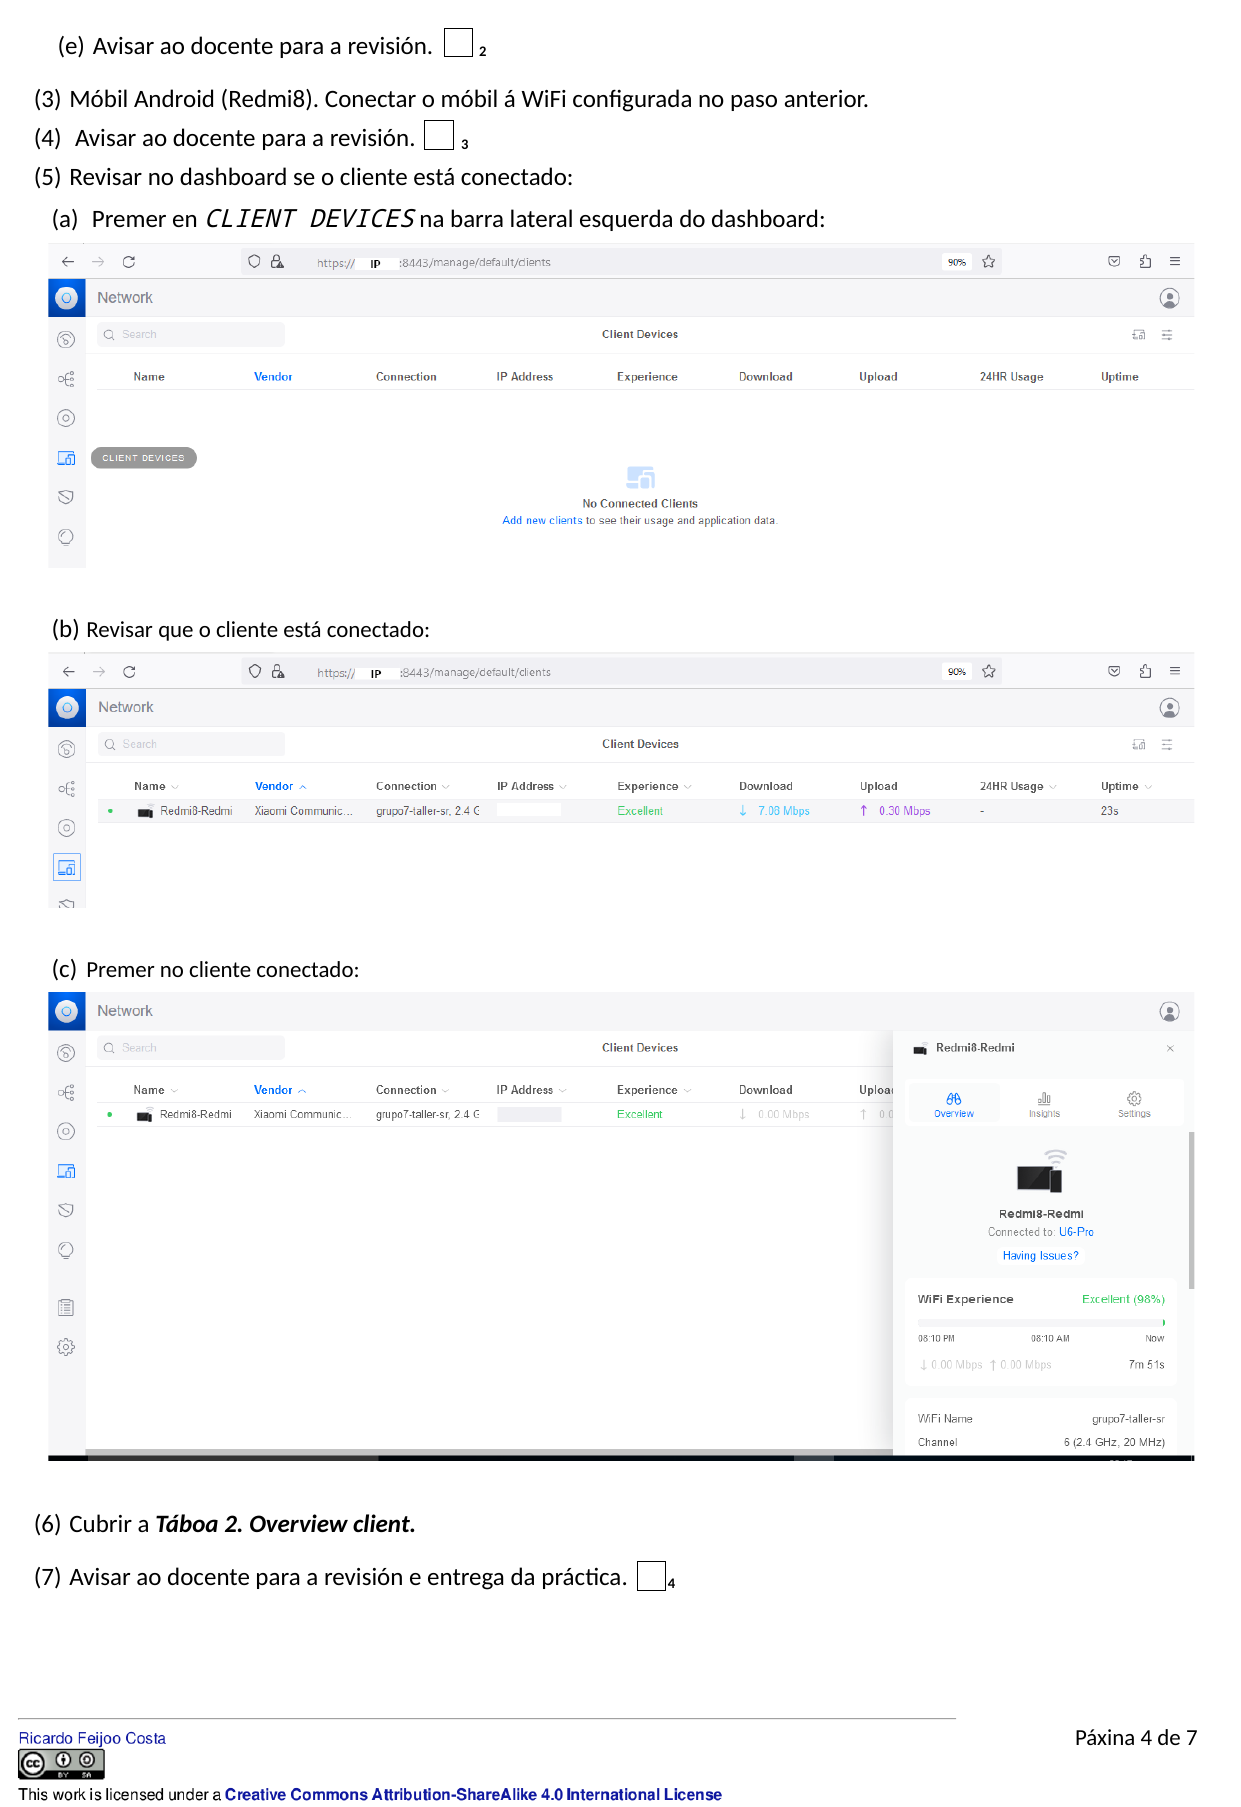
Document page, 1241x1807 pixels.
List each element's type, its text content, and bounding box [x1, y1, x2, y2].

list Revisar no dashboard se o cliente está conectado: [34, 162, 1197, 192]
list Cubrir a Táboa 2. Overview client. [34, 1508, 1197, 1539]
list Móbil Android (Redmi8). Conectar o móbil á WiFi configurada no paso anterior. [34, 83, 1197, 113]
list Premer no cliente conectado: [51, 953, 1197, 983]
picture [48, 652, 1195, 908]
picture [48, 992, 1195, 1461]
list Avisar ao docente para a revisión e entrega da práctica. 4 [34, 1561, 1197, 1592]
picture [48, 243, 1195, 568]
list Premer en CLIENT DEVICES na barra lateral esquerda do dashboard: [51, 201, 1197, 235]
picture [8, 1713, 957, 1805]
list Avisar ao docente para a revisión. 3 [34, 122, 1197, 153]
list Avisar ao docente para a revisión. 2 [57, 30, 1197, 60]
list Revisar que o cliente está conectado: [51, 613, 1197, 643]
